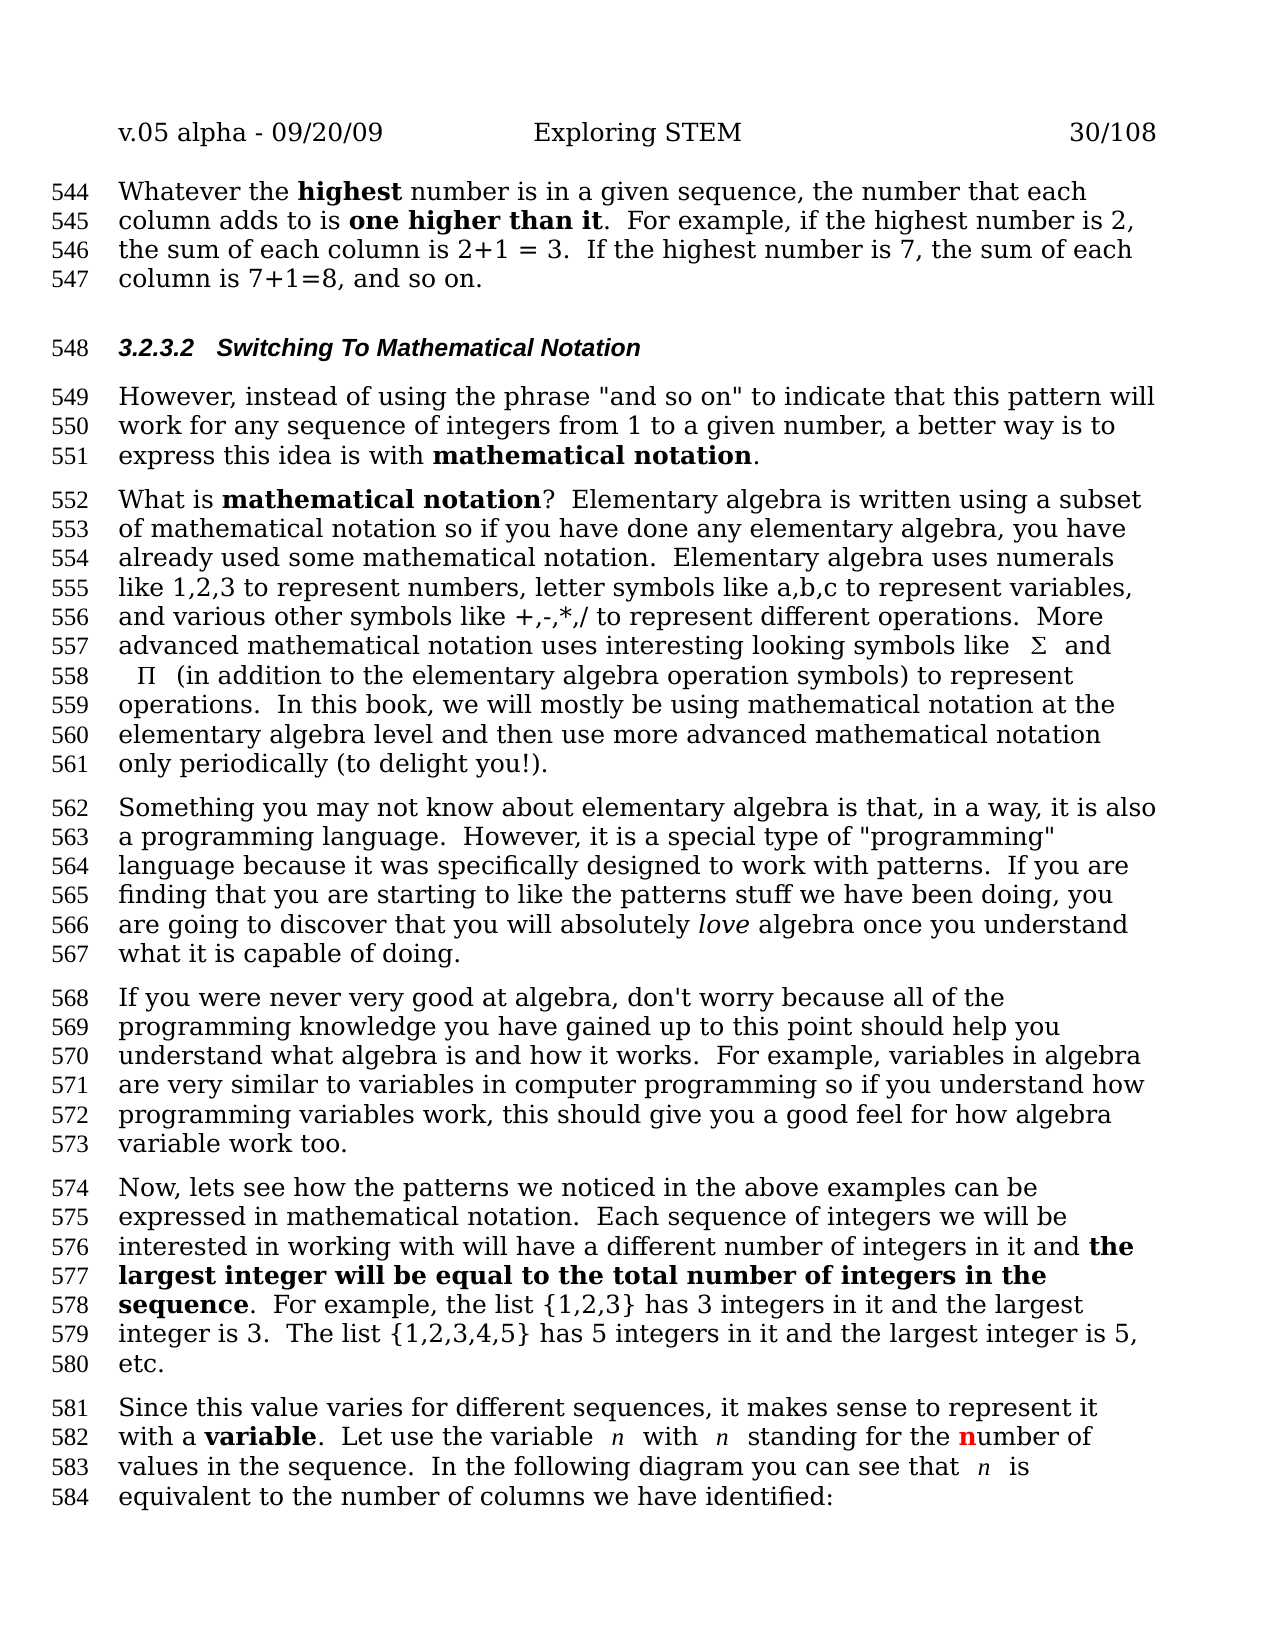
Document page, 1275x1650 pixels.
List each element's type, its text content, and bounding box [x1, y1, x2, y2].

text What is mathematical notation? Elementary algebra is written using a subset of mathematical notation so if you have done any elementary algebra, you have already used some mathematical notation. Elementary algebra uses numerals like 1,2,3 to represent numbers, letter symbols like a,b,c to represent variables, and various other symbols like +,-,*,/ to represent different operations. More advanced mathematical notation uses interesting looking symbols likeand(in addition to the elementary algebra operation symbols) to represent operations. In this book, we will mostly be using mathematical notation at the elementary algebra level and then use more advanced mathematical notation only periodically (to delight you!). [118, 485, 1157, 778]
subtitle Switching To Mathematical Notation [118, 333, 1157, 361]
text Since this value varies for different sequences, it makes sense to represent it with a variable. Let use the variablewithstanding for the number of values in the sequence. In the following diagram you can see thatis equivalent to the number of columns we have identified: [118, 1393, 1157, 1511]
text Whatever the highest number is in a given sequence, the number that each column adds to is one higher than it. For example, if the highest number is 2, the sum of each column is 2+1 = 3. If the highest number is 7, the sum of each column is 7+1=8, and so on. [118, 177, 1157, 294]
text Something you may not know about elementary algebra is that, in a way, it is also a programming language. However, it is a special type of "programming" language because it was specifically designed to work with patterns. If you are finding that you are starting to like the patterns stuff we have been doing, you are going to discover that you will absolutely love algebra once you understand what it is capable of doing. [118, 793, 1157, 968]
text However, instead of using the phrase "and so on" to indicate that this pattern will work for any sequence of integers from 1 to a given number, a better way is to express this idea is with mathematical notation. [118, 382, 1157, 470]
text If you were never very good at algebra, don't worry because all of the programming knowledge you have gained up to this point should help you understand what algebra is and how it works. For example, variables in algebra are very similar to variables in computer programming so if you understand how programming variables work, this should give you a good feel for how algebra variable work too. [118, 983, 1157, 1158]
text Now, lets see how the patterns we noticed in the above examples can be expressed in mathematical notation. Each sequence of integers we will be interested in working with will have a different number of integers in it and the largest integer will be equal to the total number of integers in the sequence. For example, the list {1,2,3} has 3 integers in it and the largest integer is 3. The list {1,2,3,4,5} has 5 integers in it and the largest integer is 5, etc. [118, 1173, 1157, 1378]
